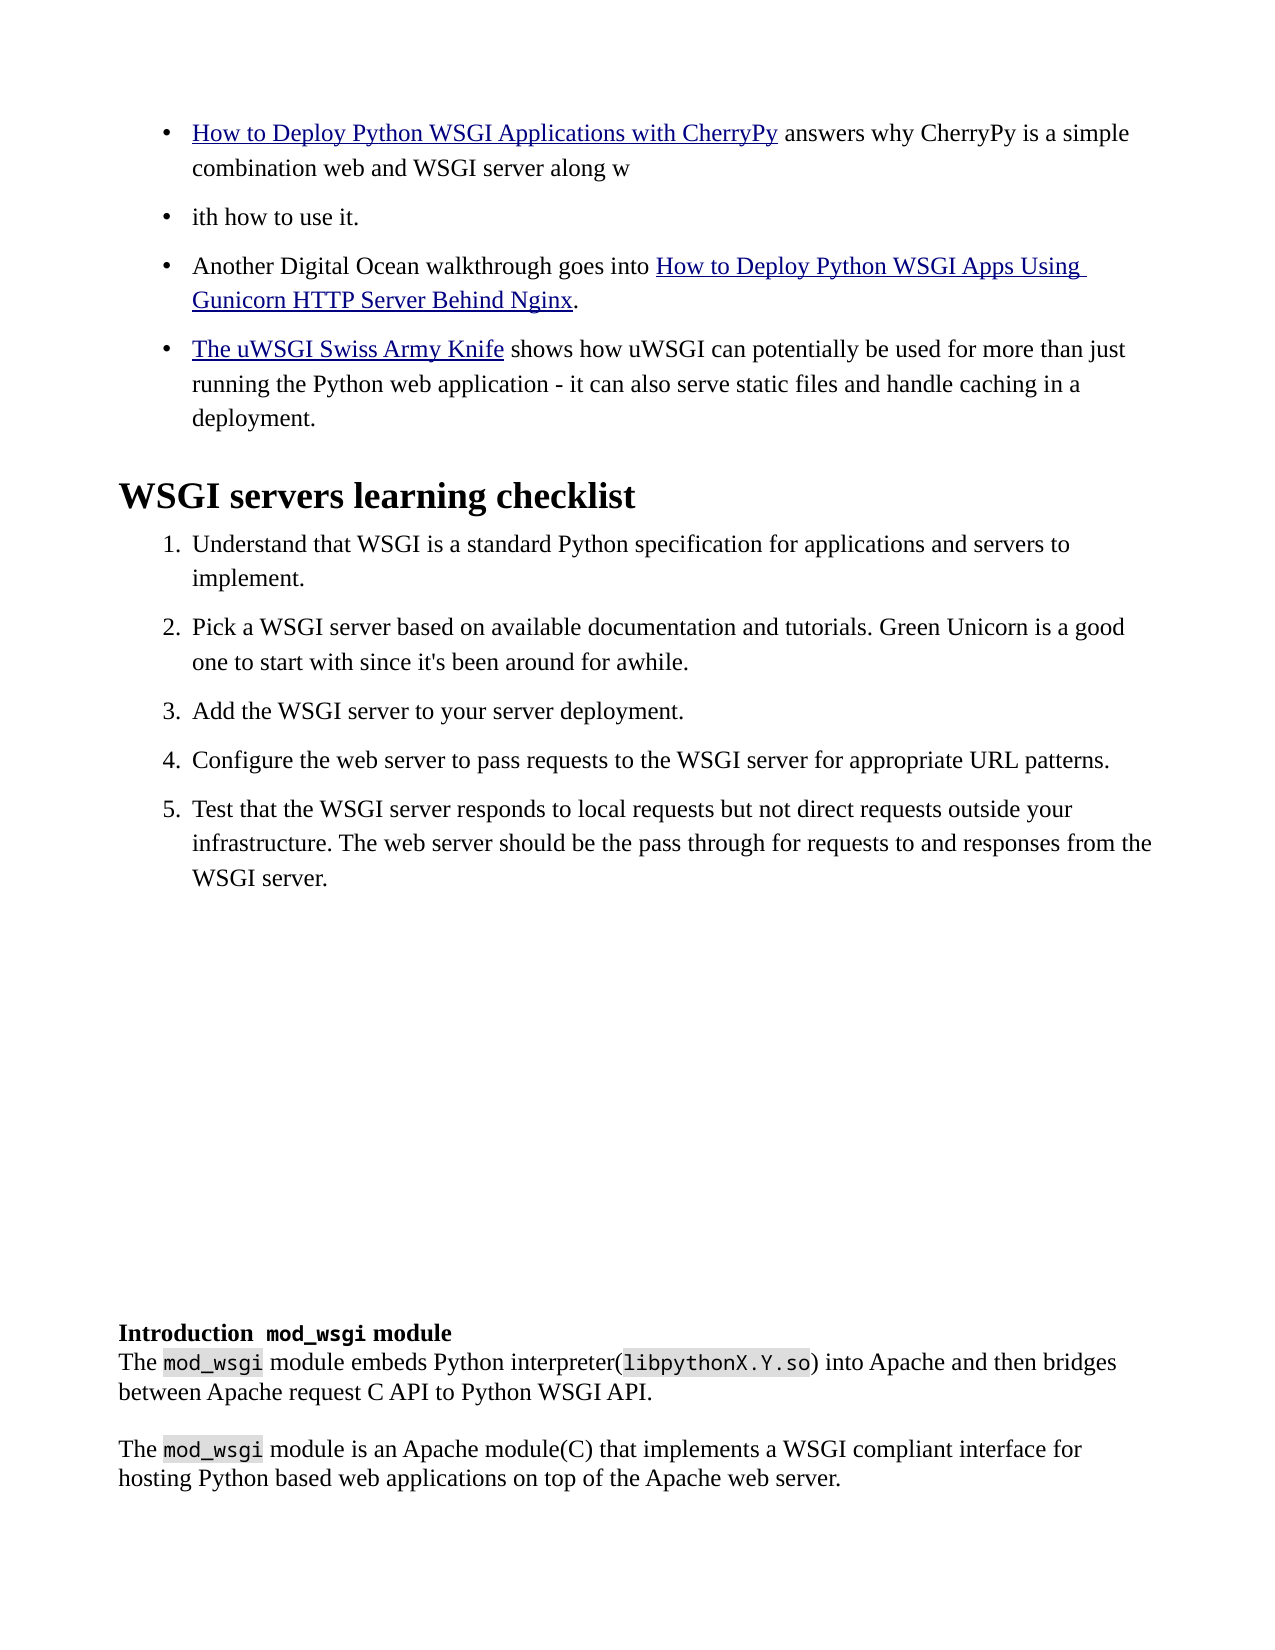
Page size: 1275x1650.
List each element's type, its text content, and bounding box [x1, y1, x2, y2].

text Introduction mod_wsgi module [118, 1318, 1157, 1347]
list Add the WSGI server to your server deployment. [162, 696, 1157, 724]
list Configure the web server to pass requests to the WSGI server for appropriate URL patterns. [162, 745, 1157, 774]
list Another Digital Ocean walkthrough goes into How to Deploy Python WSGI Apps Using Gunicorn HTTP Server Behind Nginx. [162, 251, 1157, 314]
list How to Deploy Python WSGI Applications with CherryPy answers why CherryPy is a simple combination web and WSGI server along w [162, 118, 1157, 181]
list Pick a WSGI server based on available documentation and tutorials. Green Unicorn is a good one to start with since it's been around for awhile. [162, 612, 1157, 676]
text The mod_wsgi module embeds Python interpreter(libpythonX.Y.so) into Apache and then bridges between Apache request C API to Python WSGI API. [118, 1347, 1157, 1405]
text The mod_wsgi module is an Apache module(C) that implements a WSGI compliant interface for hosting Python based web applications on top of the Apache web server. [118, 1434, 1157, 1492]
list Understand that WSGI is a standard Python specification for applications and servers to implement. [162, 529, 1157, 592]
list Test that the WSGI server responds to local requests but not direct requests outside your infrastructure. The web server should be the pass through for requests to and responses from the WSGI server. [162, 794, 1157, 892]
list The uWSGI Swiss Army Knife shows how uWSGI can potentially be used for more than just running the Python web application - it can also serve static files and handle caching in a deployment. [162, 334, 1157, 432]
subtitle WSGI servers learning checklist [118, 473, 1157, 516]
list ith how to use it. [162, 202, 1157, 230]
